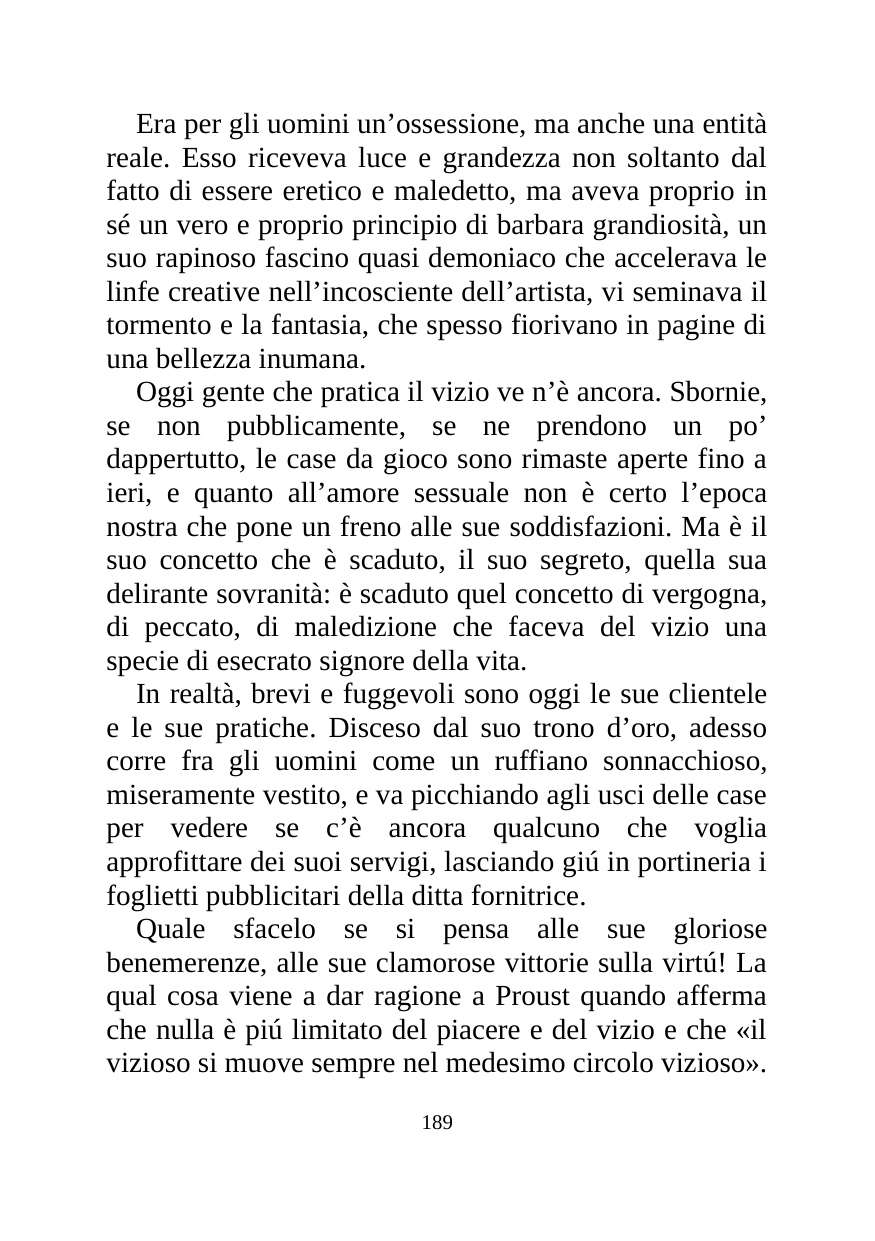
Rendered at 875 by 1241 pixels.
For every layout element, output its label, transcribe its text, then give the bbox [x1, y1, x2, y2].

text Era per gli uomini un’ossessione, ma anche una entità reale. Esso riceveva luce e grandezza non soltanto dal fatto di essere eretico e maledetto, ma aveva proprio in sé un vero e proprio principio di barbara grandiosità, un suo rapinoso fascino quasi demoniaco che accelerava le linfe creative nell’incosciente dell’artista, vi seminava il tormento e la fantasia, che spesso fiorivano in pagine di una bellezza inumana. [106, 106, 768, 374]
text Oggi gente che pratica il vizio ve n’è ancora. Sbornie, se non pubblicamente, se ne prendono un po’ dappertutto, le case da gioco sono rimaste aperte fino a ieri, e quanto all’amore sessuale non è certo l’epoca nostra che pone un freno alle sue soddisfazioni. Ma è il suo concetto che è scaduto, il suo segreto, quella sua delirante sovranità: è scaduto quel concetto di vergogna, di peccato, di maledizione che faceva del vizio una specie di esecrato signore della vita. [106, 374, 768, 676]
text Quale sfacelo se si pensa alle sue gloriose benemerenze, alle sue clamorose vittorie sulla virtú! La qual cosa viene a dar ragione a Proust quando afferma che nulla è piú limitato del piacere e del vizio e che «il vizioso si muove sempre nel medesimo circolo vizioso». [106, 911, 768, 1079]
text In realtà, brevi e fuggevoli sono oggi le sue clientele e le sue pratiche. Disceso dal suo trono d’oro, adesso corre fra gli uomini come un ruffiano sonnacchioso, miseramente vestito, e va picchiando agli usci delle case per vedere se c’è ancora qualcuno che voglia approfittare dei suoi servigi, lasciando giú in portineria i foglietti pubblicitari della ditta fornitrice. [106, 676, 768, 911]
